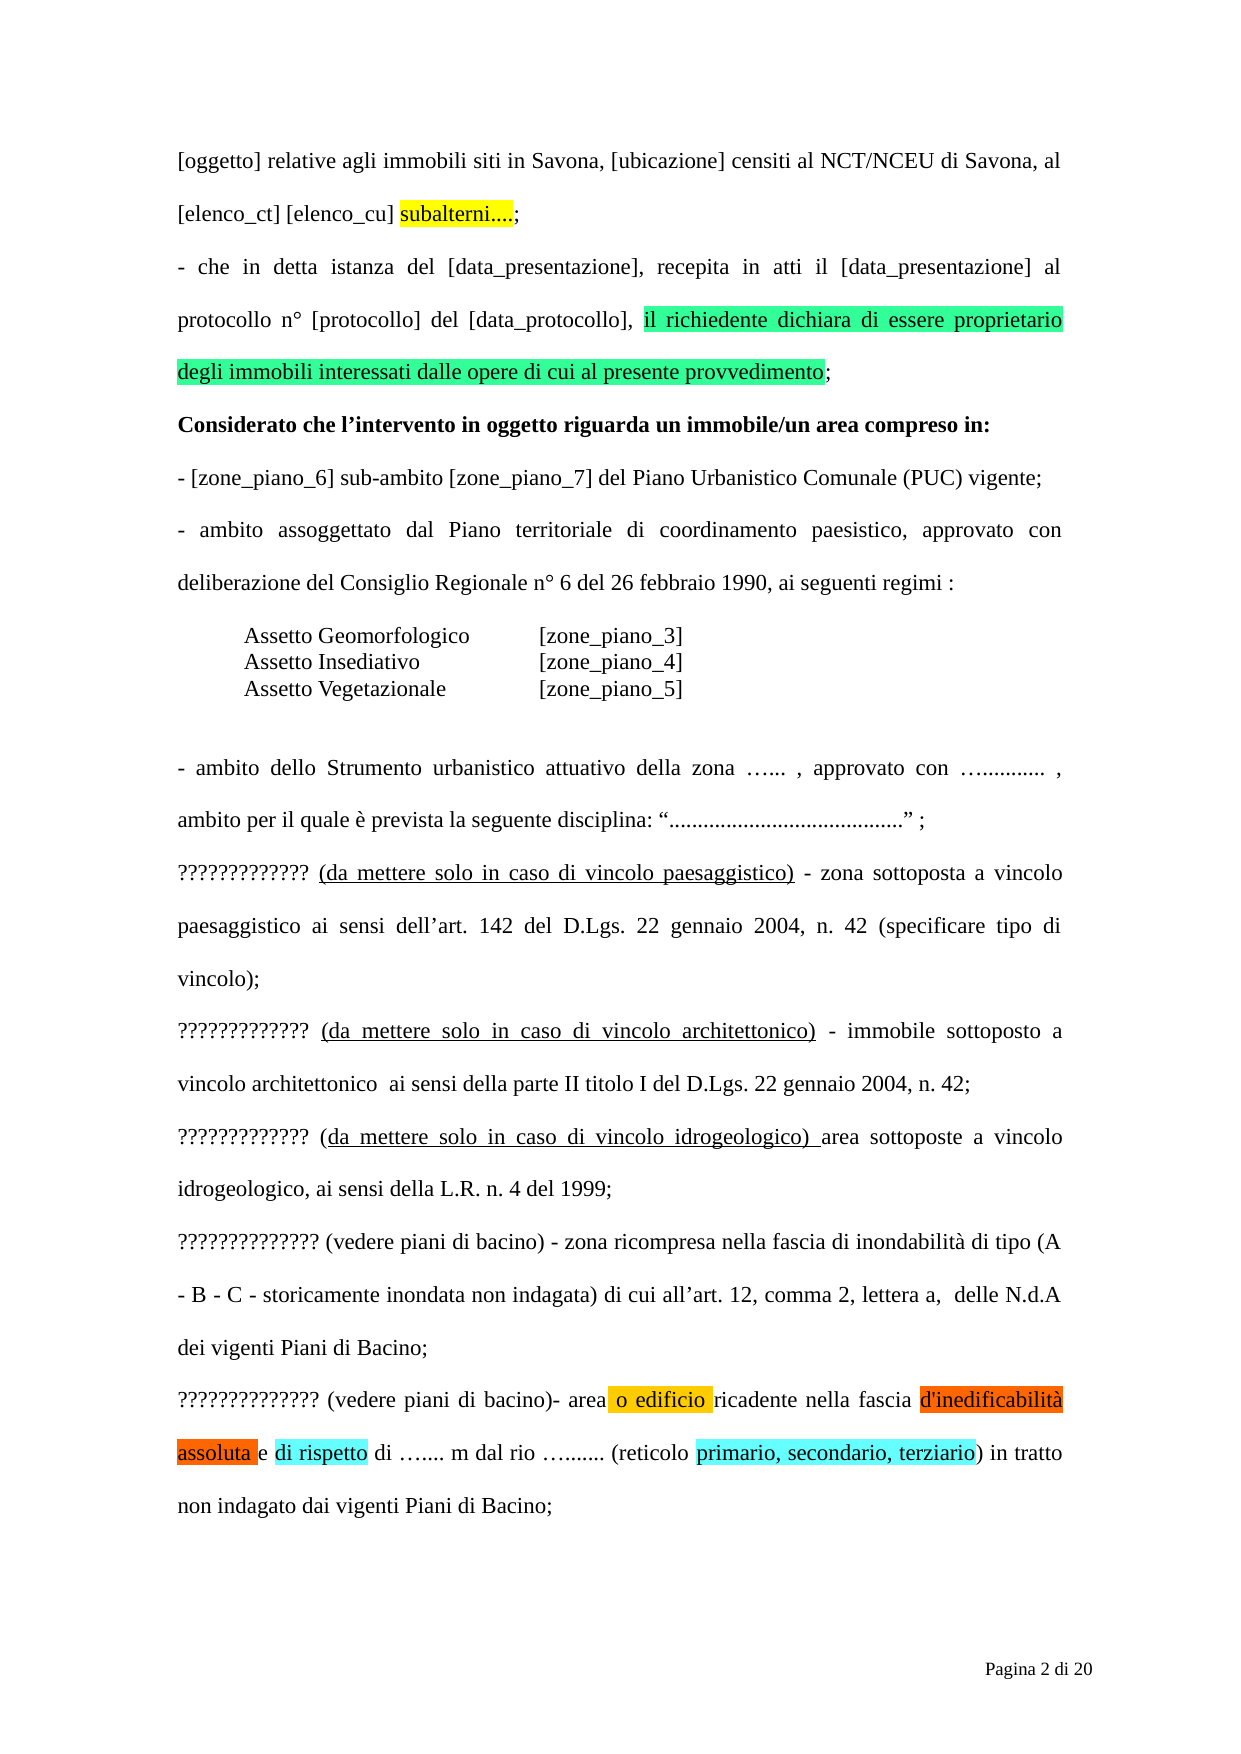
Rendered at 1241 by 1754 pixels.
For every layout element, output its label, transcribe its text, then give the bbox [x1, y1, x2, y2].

table_cell Assetto Vegetazionale [236, 675, 532, 701]
text ????????????? (da mettere solo in caso di vincolo idrogeologico) area sottoposte a vincolo idrogeologico, ai sensi della L.R. n. 4 del 1999; [177, 1123, 1063, 1202]
text ????????????? (da mettere solo in caso di vincolo architettonico) - immobile sottoposto a vincolo architettonico ai sensi della parte II titolo I del D.Lgs. 22 gennaio 2004, n. 42; [177, 1017, 1063, 1096]
text - che in detta istanza del [data_presentazione], recepita in atti il [data_presentazione] al protocollo n° [protocollo] del [data_protocollo], il richiedente dichiara di essere proprietario degli immobili interessati dalle opere di cui al presente provvedimento; [177, 253, 1063, 385]
text - [zone_piano_6] sub-ambito [zone_piano_7] del Piano Urbanistico Comunale (PUC) vigente; [177, 464, 1063, 490]
text ?????????????? (vedere piani di bacino)- area o edificio ricadente nella fascia d'inedificabilità assoluta e di rispetto di ….... m dal rio …....... (reticolo primario, secondario, terziario) in tratto non indagato dai vigenti Piani di Bacino; [177, 1386, 1063, 1518]
table_cell [zone_piano_4] [532, 648, 1100, 675]
text - ambito dello Strumento urbanistico attuativo della zona …... , approvato con …........... , ambito per il quale è prevista la seguente disciplina: “.........................................” ; [177, 754, 1063, 833]
text ?????????????? (vedere piani di bacino) - zona ricompresa nella fascia di inondabilità di tipo (A - B - C - storicamente inondata non indagata) di cui all’art. 12, comma 2, lettera a, delle N.d.A dei vigenti Piani di Bacino; [177, 1228, 1063, 1360]
text - ambito assoggettato dal Piano territoriale di coordinamento paesistico, approvato con deliberazione del Consiglio Regionale n° 6 del 26 febbraio 1990, ai seguenti regimi : [177, 517, 1063, 596]
table_header [zone_piano_3] [532, 622, 1100, 648]
table_header Assetto Geomorfologico [236, 622, 532, 648]
text [oggetto] relative agli immobili siti in Savona, [ubicazione] censiti al NCT/NCEU di Savona, al [elenco_ct] [elenco_cu] subalterni....; [177, 148, 1063, 227]
table_cell Assetto Insediativo [236, 648, 532, 675]
text ????????????? (da mettere solo in caso di vincolo paesaggistico) - zona sottoposta a vincolo paesaggistico ai sensi dell’art. 142 del D.Lgs. 22 gennaio 2004, n. 42 (specificare tipo di vincolo); [177, 859, 1063, 991]
table_cell [zone_piano_5] [532, 675, 1100, 701]
text Considerato che l’intervento in oggetto riguarda un immobile/un area compreso in: [177, 411, 1063, 437]
